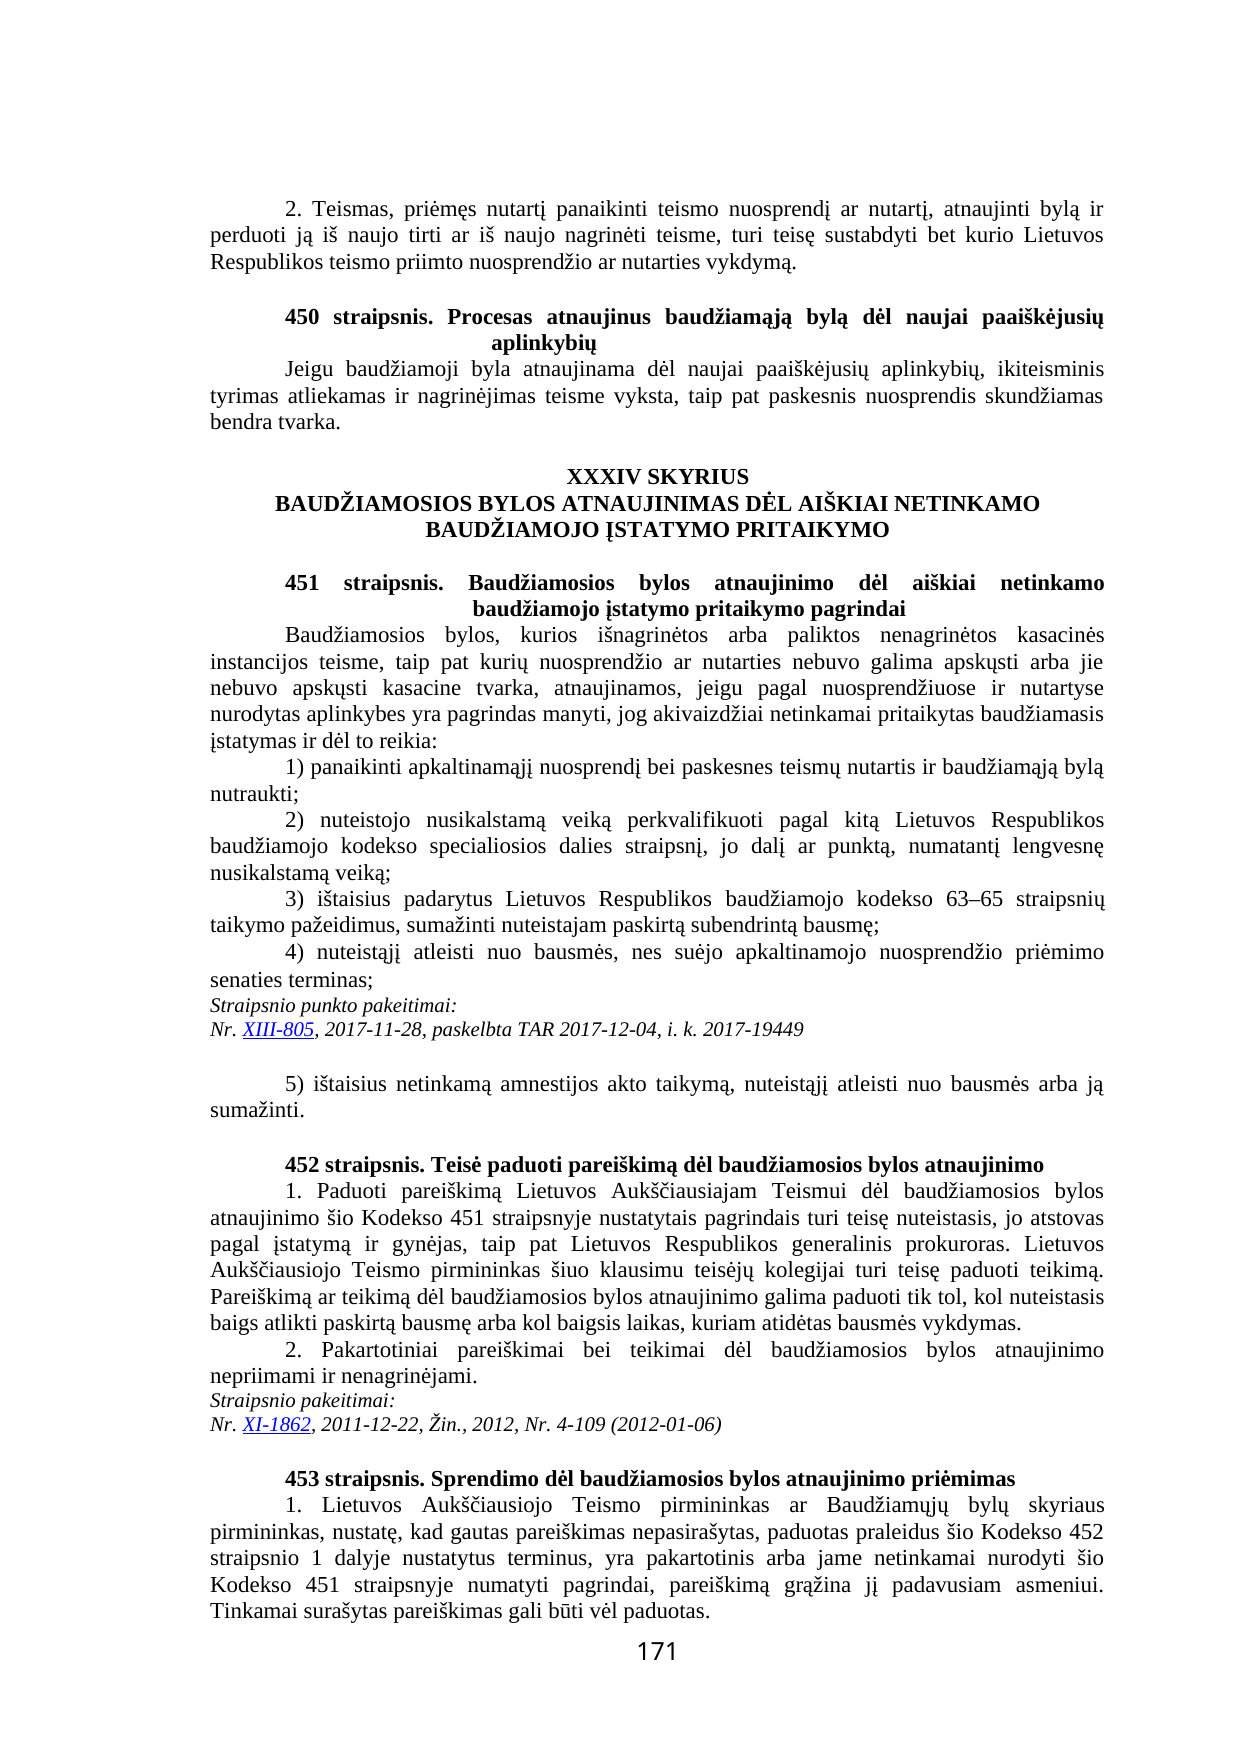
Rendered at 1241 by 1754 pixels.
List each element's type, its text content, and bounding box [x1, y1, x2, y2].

text 1) panaikinti apkaltinamąjį nuosprendį bei paskesnes teismų nutartis ir baudžiamąją bylą nutraukti; [210, 753, 1106, 806]
text Nr. XI-1862, 2011-12-22, Žin., 2012, Nr. 4-109 (2012-01-06) [210, 1412, 1106, 1436]
text 452 straipsnis. Teisė paduoti pareiškimą dėl baudžiamosios bylos atnaujinimo [285, 1151, 1106, 1177]
text Baudžiamosios bylos, kurios išnagrinėtos arba paliktos nenagrinėtos kasacinės instancijos teisme, taip pat kurių nuosprendžio ar nutarties nebuvo galima apskųsti arba jie nebuvo apskųsti kasacine tvarka, atnaujinamos, jeigu pagal nuosprendžiuose ir nutartyse nurodytas aplinkybes yra pagrindas manyti, jog akivaizdžiai netinkamai pritaikytas baudžiamasis įstatymas ir dėl to reikia: [210, 621, 1106, 753]
text 1. Paduoti pareiškimą Lietuvos Aukščiausiajam Teismui dėl baudžiamosios bylos atnaujinimo šio Kodekso 451 straipsnyje nustatytais pagrindais turi teisę nuteistasis, jo atstovas pagal įstatymą ir gynėjas, taip pat Lietuvos Respublikos generalinis prokuroras. Lietuvos Aukščiausiojo Teismo pirmininkas šiuo klausimu teisėjų kolegijai turi teisę paduoti teikimą. Pareiškimą ar teikimą dėl baudžiamosios bylos atnaujinimo galima paduoti tik tol, kol nuteistasis baigs atlikti paskirtą bausmę arba kol baigsis laikas, kuriam atidėtas bausmės vykdymas. [210, 1177, 1106, 1336]
text Nr. XIII-805, 2017-11-28, paskelbta TAR 2017-12-04, i. k. 2017-19449 [210, 1017, 1106, 1041]
text 3) ištaisius padarytus Lietuvos Respublikos baudžiamojo kodekso 63–65 straipsnių taikymo pažeidimus, sumažinti nuteistajam paskirtą subendrintą bausmę; [210, 885, 1106, 938]
text BAUDŽIAMOSIOS BYLOS ATNAUJINIMAS DĖL AIŠKIAI NETINKAMO BAUDŽIAMOJO ĮSTATYMO PRITAIKYMO [210, 490, 1106, 542]
text XXXIV SKYRIUS [210, 463, 1106, 490]
text 5) ištaisius netinkamą amnestijos akto taikymą, nuteistąjį atleisti nuo bausmės arba ją sumažinti. [210, 1070, 1106, 1122]
text 451 straipsnis. Baudžiamosios bylos atnaujinimo dėl aiškiai netinkamo baudžiamojo įstatymo pritaikymo pagrindai [285, 569, 1106, 621]
text Jeigu baudžiamoji byla atnaujinama dėl naujai paaiškėjusių aplinkybių, ikiteisminis tyrimas atliekamas ir nagrinėjimas teisme vyksta, taip pat paskesnis nuosprendis skundžiamas bendra tvarka. [210, 356, 1106, 434]
text 2. Teismas, priėmęs nutartį panaikinti teismo nuosprendį ar nutartį, atnaujinti bylą ir perduoti ją iš naujo tirti ar iš naujo nagrinėti teisme, turi teisę sustabdyti bet kurio Lietuvos Respublikos teismo priimto nuosprendžio ar nutarties vykdymą. [210, 195, 1106, 274]
text 4) nuteistąjį atleisti nuo bausmės, nes suėjo apkaltinamojo nuosprendžio priėmimo senaties terminas; [210, 938, 1106, 993]
text 450 straipsnis. Procesas atnaujinus baudžiamąją bylą dėl naujai paaiškėjusių aplinkybių [285, 303, 1106, 356]
text Straipsnio pakeitimai: [210, 1388, 1106, 1412]
text 2. Pakartotiniai pareiškimai bei teikimai dėl baudžiamosios bylos atnaujinimo nepriimami ir nenagrinėjami. [210, 1336, 1106, 1388]
text 1. Lietuvos Aukščiausiojo Teismo pirmininkas ar Baudžiamųjų bylų skyriaus pirmininkas, nustatę, kad gautas pareiškimas nepasirašytas, paduotas praleidus šio Kodekso 452 straipsnio 1 dalyje nustatytus terminus, yra pakartotinis arba jame netinkamai nurodyti šio Kodekso 451 straipsnyje numatyti pagrindai, pareiškimą grąžina jį padavusiam asmeniui. Tinkamai surašytas pareiškimas gali būti vėl paduotas. [210, 1492, 1106, 1623]
text 453 straipsnis. Sprendimo dėl baudžiamosios bylos atnaujinimo priėmimas [285, 1465, 1106, 1492]
text 2) nuteistojo nusikalstamą veiką perkvalifikuoti pagal kitą Lietuvos Respublikos baudžiamojo kodekso specialiosios dalies straipsnį, jo dalį ar punktą, numatantį lengvesnę nusikalstamą veiką; [210, 806, 1106, 885]
text Straipsnio punkto pakeitimai: [210, 993, 1106, 1017]
